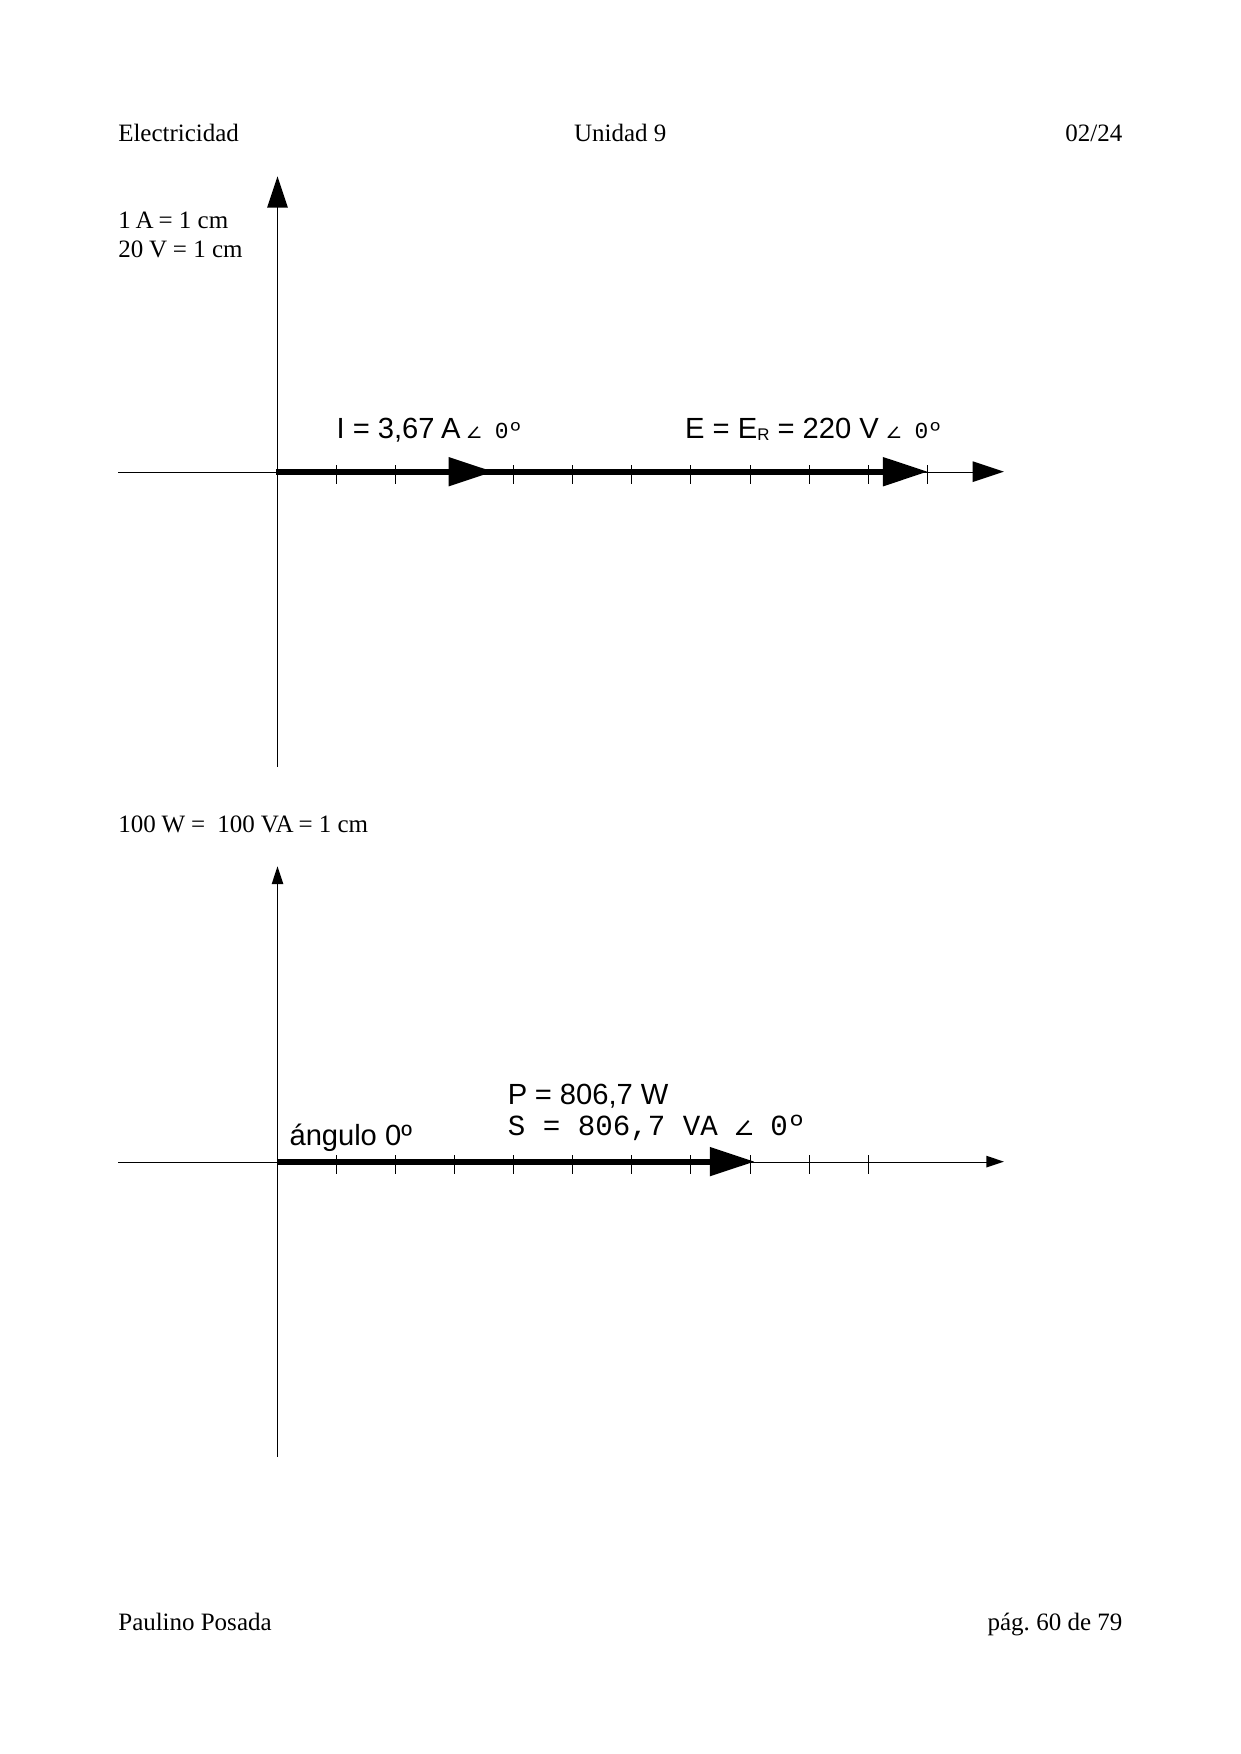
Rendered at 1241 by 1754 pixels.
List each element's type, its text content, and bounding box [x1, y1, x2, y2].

text 100 W = 100 VA = 1 cm [118, 809, 1122, 838]
text [278, 234, 1122, 263]
text 1 A = 1 cm [118, 205, 277, 234]
text 20 V = 1 cm [118, 234, 277, 263]
text [278, 205, 1122, 234]
